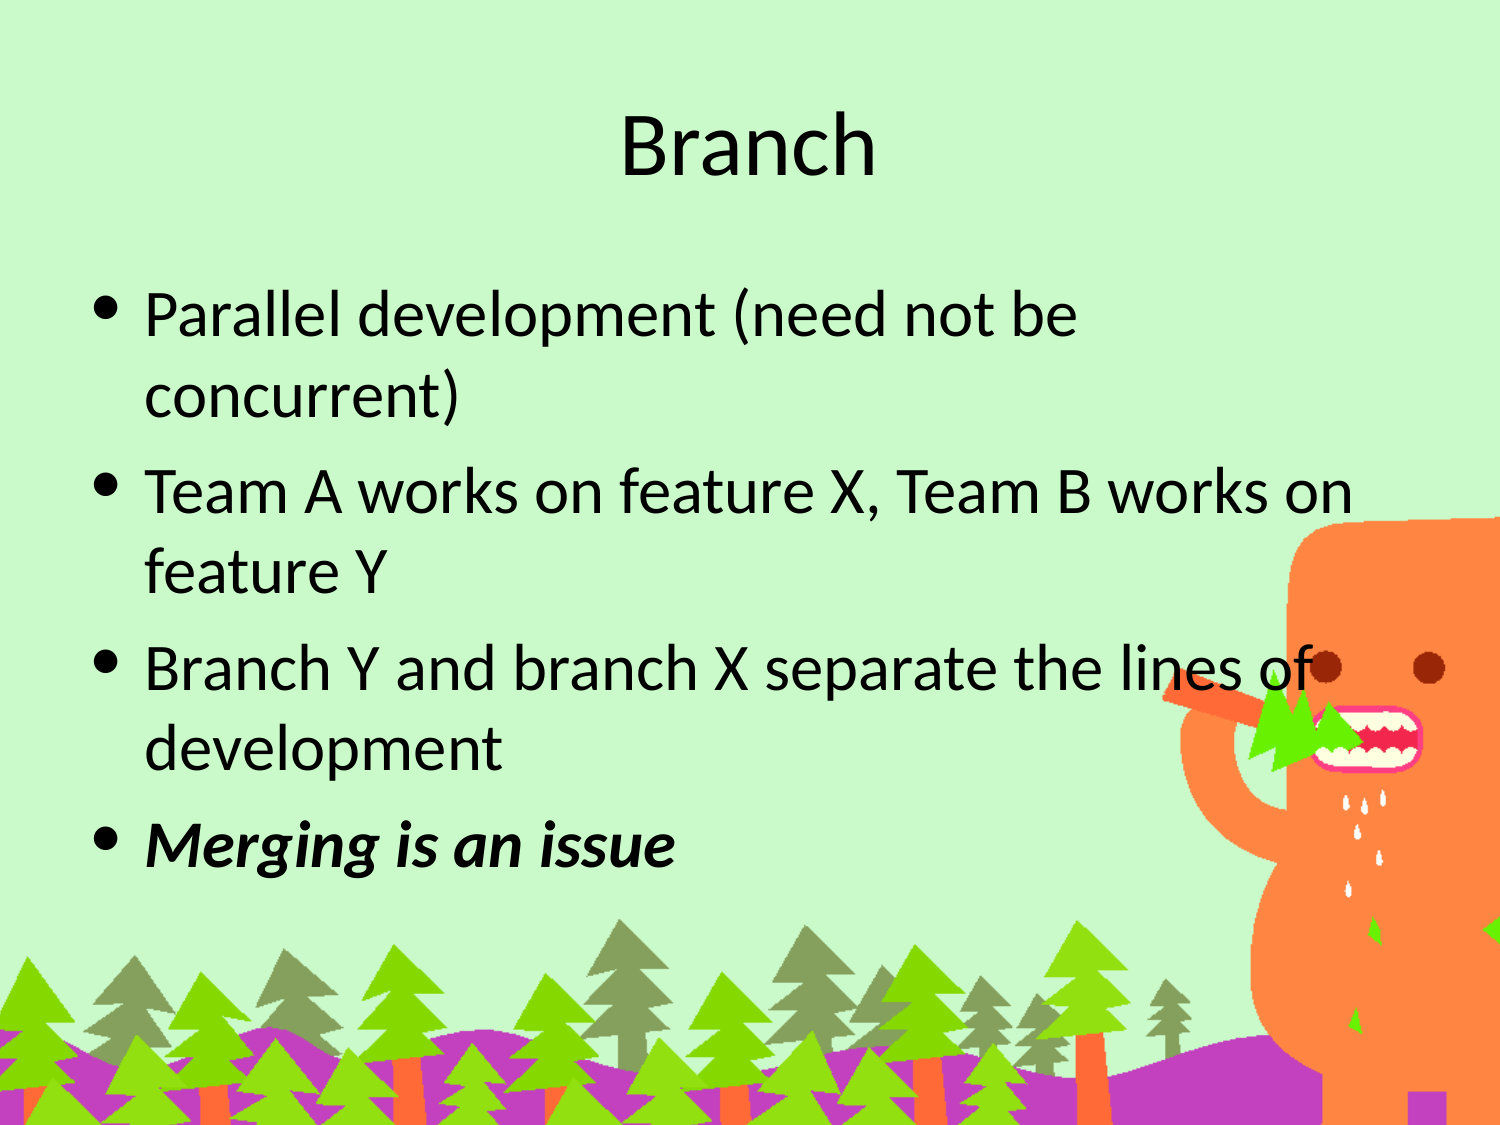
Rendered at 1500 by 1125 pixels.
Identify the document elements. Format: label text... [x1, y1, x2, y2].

picture [0, 0, 1500, 1125]
title Branch [75, 20, 1424, 257]
list Parallel development (need not be concurrent) Team A works on feature X, Team B works on feature Y Branch Y and branch X separate the lines of development Merging is an issue [75, 262, 1424, 1004]
